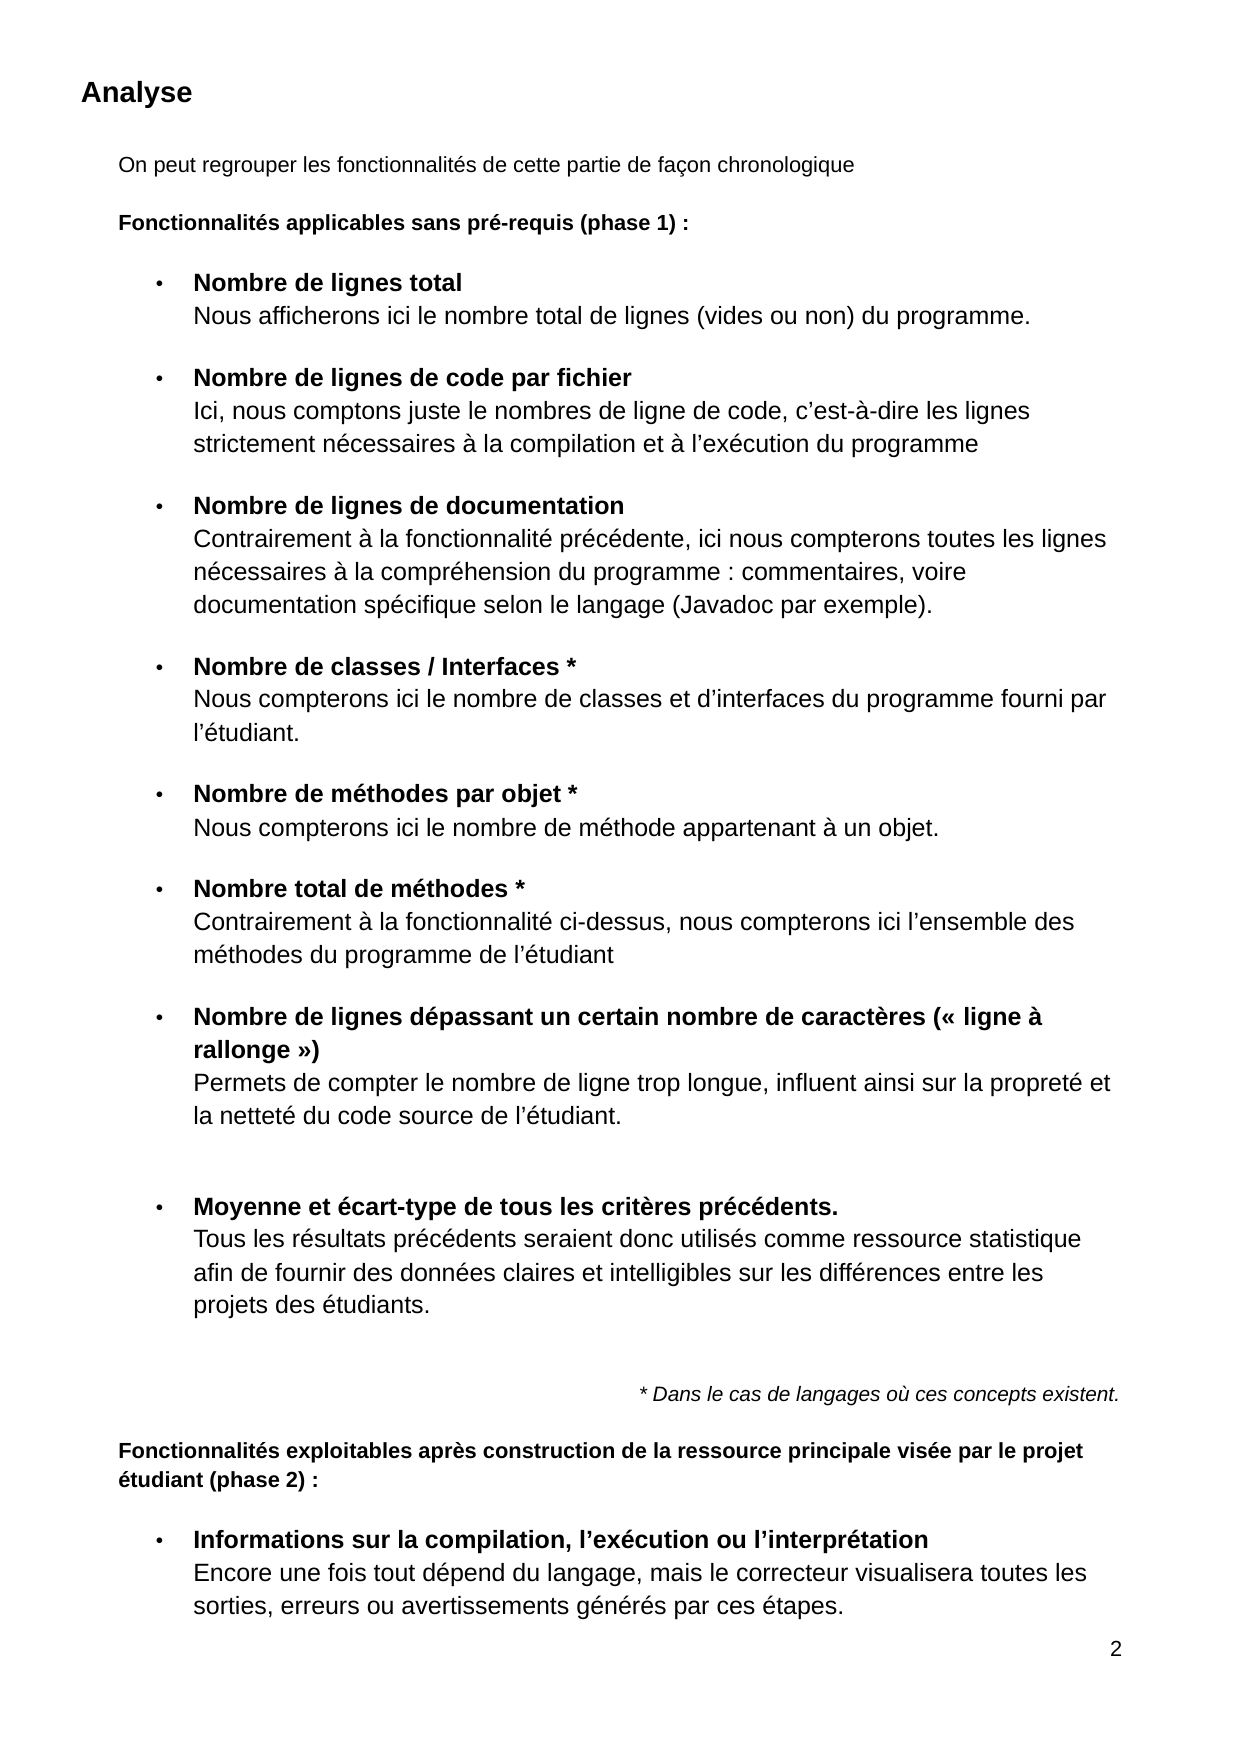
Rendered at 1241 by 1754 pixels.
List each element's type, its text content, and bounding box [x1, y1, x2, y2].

text * Dans le cas de langages où ces concepts existent. [118, 1381, 1122, 1405]
list Nombre de lignes de documentation Contrairement à la fonctionnalité précédente, ici nous compterons toutes les lignes nécessaires à la compréhension du programme : commentaires, voire documentation spécifique selon le langage (Javadoc par exemple). [156, 491, 1122, 648]
list Moyenne et écart-type de tous les critères précédents. Tous les résultats précédents seraient donc utilisés comme ressource statistique afin de fournir des données claires et intelligibles sur les différences entre les projets des étudiants. [156, 1191, 1122, 1319]
text Analyse [81, 75, 1122, 108]
list Nombre de lignes de code par fichier Ici, nous comptons juste le nombres de ligne de code, c’est-à-dire les lignes strictement nécessaires à la compilation et à l’exécution du programme [156, 363, 1122, 458]
list Nombre de classes / Interfaces * Nous compterons ici le nombre de classes et d’interfaces du programme fourni par l’étudiant. [156, 651, 1122, 746]
list Informations sur la compilation, l’exécution ou l’interprétation Encore une fois tout dépend du langage, mais le correcteur visualisera toutes les sorties, erreurs ou avertissements générés par ces étapes. [156, 1525, 1122, 1619]
text On peut regrouper les fonctionnalités de cette partie de façon chronologique Fonctionnalités applicables sans pré-requis (phase 1) : [118, 152, 1122, 264]
list Nombre de lignes total Nous afficherons ici le nombre total de lignes (vides ou non) du programme. [156, 268, 1122, 330]
list Nombre de lignes dépassant un certain nombre de caractères (« ligne à rallonge ») Permets de compter le nombre de ligne trop longue, influent ainsi sur la propreté et la netteté du code source de l’étudiant. [156, 1002, 1122, 1159]
text Fonctionnalités exploitables après construction de la ressource principale visée par le projet étudiant (phase 2) : [118, 1438, 1122, 1492]
list Nombre total de méthodes * Contrairement à la fonctionnalité ci-dessus, nous compterons ici l’ensemble des méthodes du programme de l’étudiant [156, 874, 1122, 969]
list Nombre de méthodes par objet * Nous compterons ici le nombre de méthode appartenant à un objet. [156, 779, 1122, 870]
